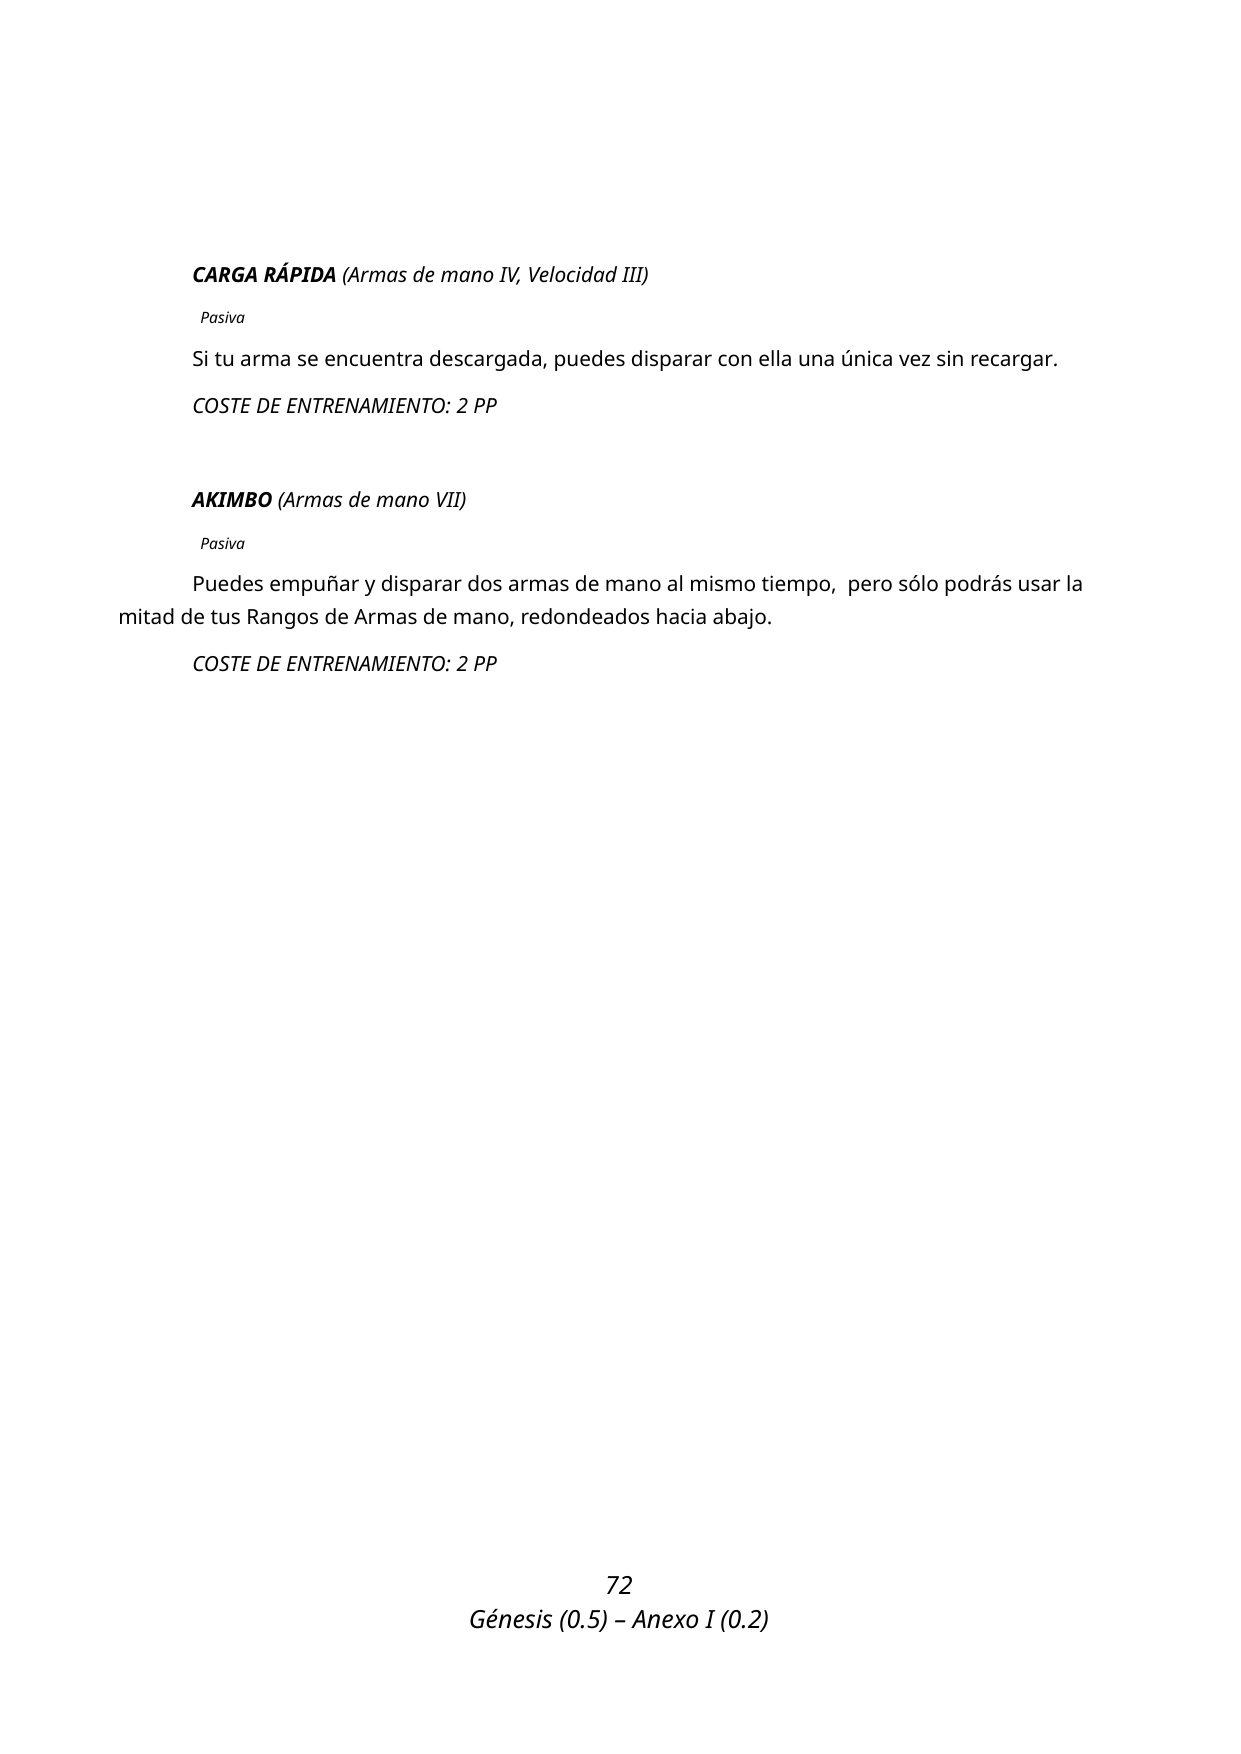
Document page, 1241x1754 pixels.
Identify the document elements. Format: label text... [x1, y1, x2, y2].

text AKIMBO (Armas de mano VII) [118, 485, 1122, 514]
text Pasiva [192, 532, 1122, 569]
text COSTE DE ENTRENAMIENTO: 2 PP [118, 391, 1122, 419]
text COSTE DE ENTRENAMIENTO: 2 PP [118, 649, 1122, 678]
text CARGA RÁPIDA (Armas de mano IV, Velocidad III) [118, 260, 1122, 288]
text Si tu arma se encuentra descargada, puedes disparar con ella una única vez sin recargar. [118, 344, 1122, 372]
text Pasiva [192, 307, 1122, 344]
text Puedes empuñar y disparar dos armas de mano al mismo tiempo, pero sólo podrás usar la mitad de tus Rangos de Armas de mano, redondeados hacia abajo. [118, 569, 1122, 630]
